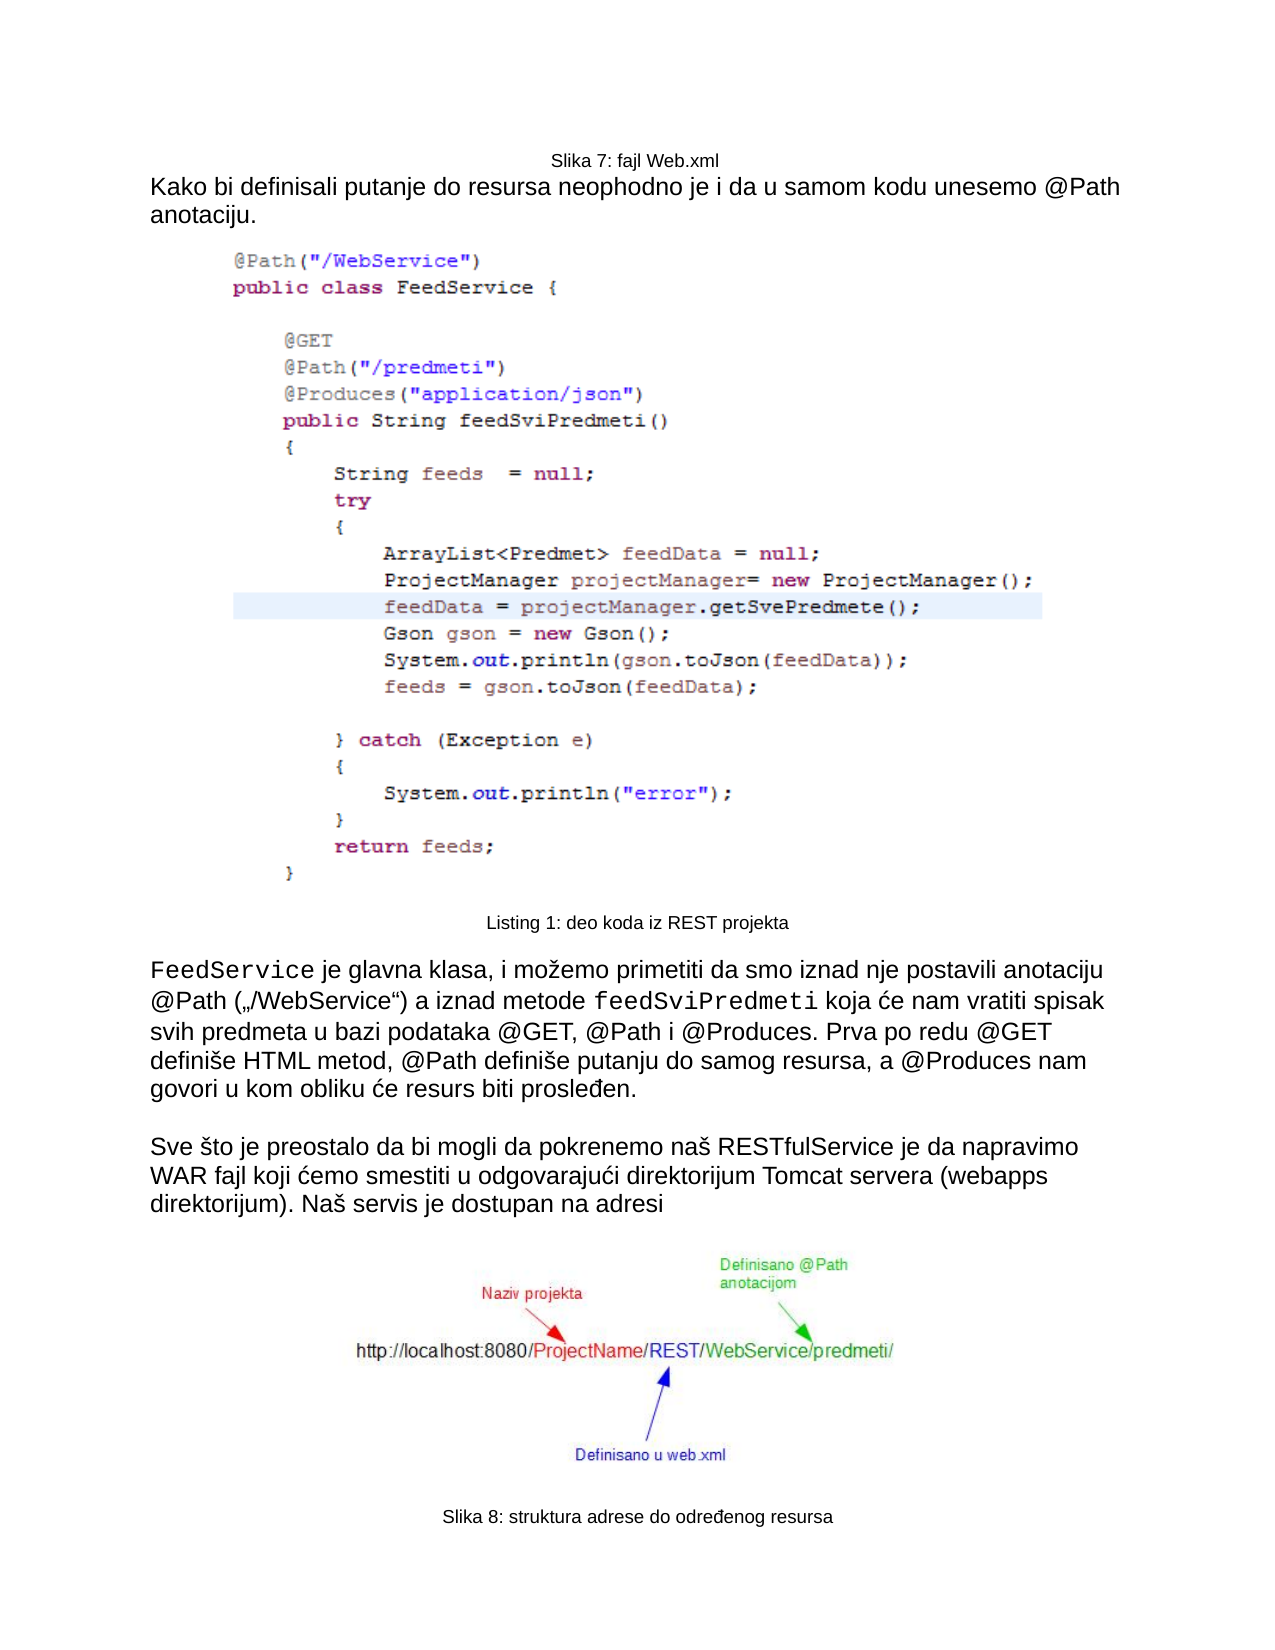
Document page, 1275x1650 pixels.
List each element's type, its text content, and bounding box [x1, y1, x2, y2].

text Slika 7: fajl Web.xml [150, 150, 1125, 172]
text Slika 8: struktura adrese do određenog resursa [150, 1506, 1125, 1527]
text Sve što je preostalo da bi mogli da pokrenemo naš RESTfulService je da napravimo WAR fajl koji ćemo smestiti u odgovarajući direktorijum Tomcat servera (webapps direktorijum). Naš servis je dostupan na adresi [150, 1132, 1125, 1218]
text Listing 1: deo koda iz REST projekta [150, 912, 1125, 933]
picture [232, 229, 1043, 895]
picture [324, 1245, 923, 1472]
text FeedService je glavna klasa, i možemo primetiti da smo iznad nje postavili anotaciju @Path („/WebService“) a iznad metode feedSviPredmeti koja će nam vratiti spisak svih predmeta u bazi podataka @GET, @Path i @Produces. Prva po redu @GET definiše HTML metod, @Path definiše putanju do samog resursa, a @Produces nam govori u kom obliku će resurs biti prosleđen. [150, 955, 1125, 1103]
text Kako bi definisali putanje do resursa neophodno je i da u samom kodu unesemo @Path anotaciju. [150, 172, 1125, 229]
